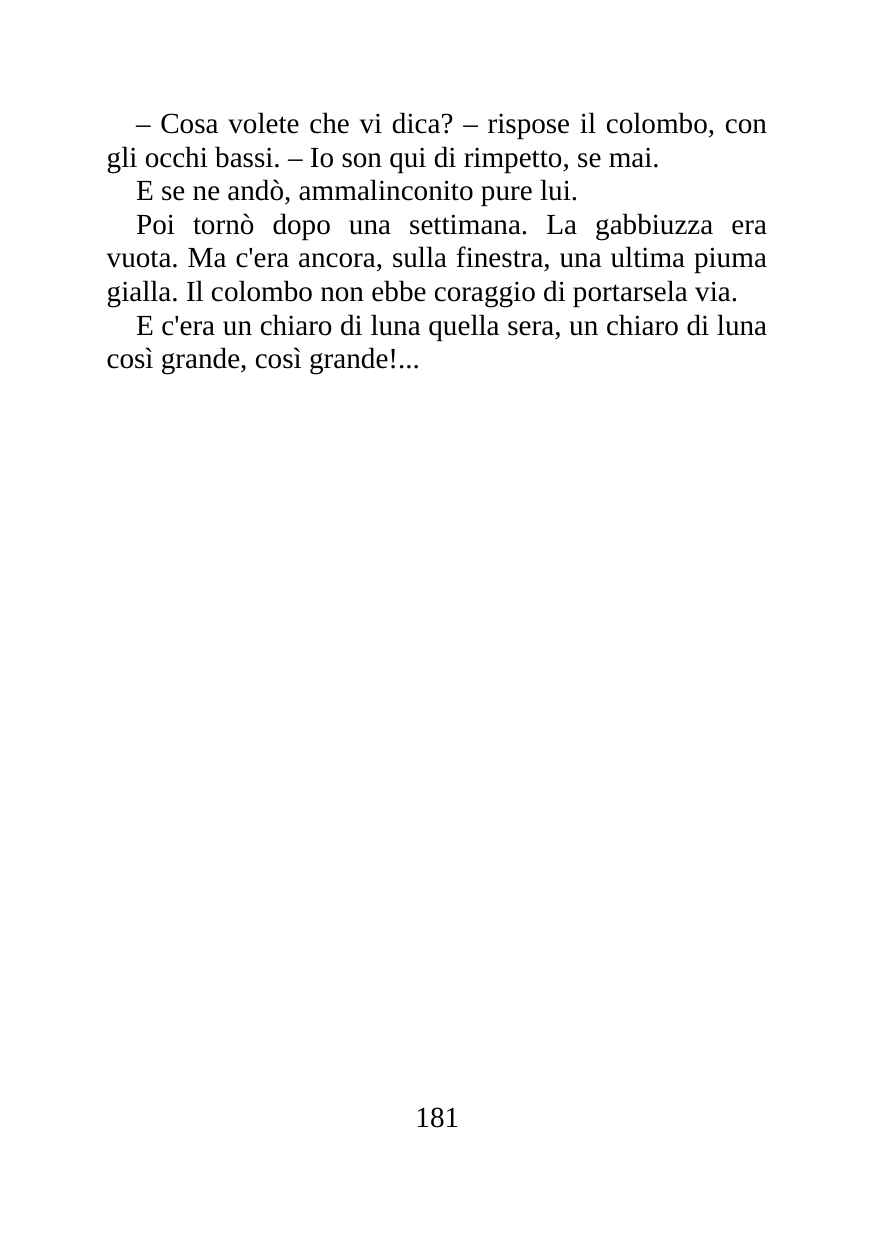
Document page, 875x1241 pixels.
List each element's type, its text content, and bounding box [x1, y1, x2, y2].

text E se ne andò, ammalinconito pure lui. [106, 173, 768, 207]
text Poi tornò dopo una settimana. La gabbiuzza era vuota. Ma c'era ancora, sulla finestra, una ultima piuma gialla. Il colombo non ebbe coraggio di portarsela via. [106, 207, 768, 308]
text ‒ Cosa volete che vi dica? ‒ rispose il colombo, con gli occhi bassi. ‒ Io son qui di rimpetto, se mai. [106, 106, 768, 173]
text E c'era un chiaro di luna quella sera, un chiaro di luna così grande, così grande!... [106, 308, 768, 375]
